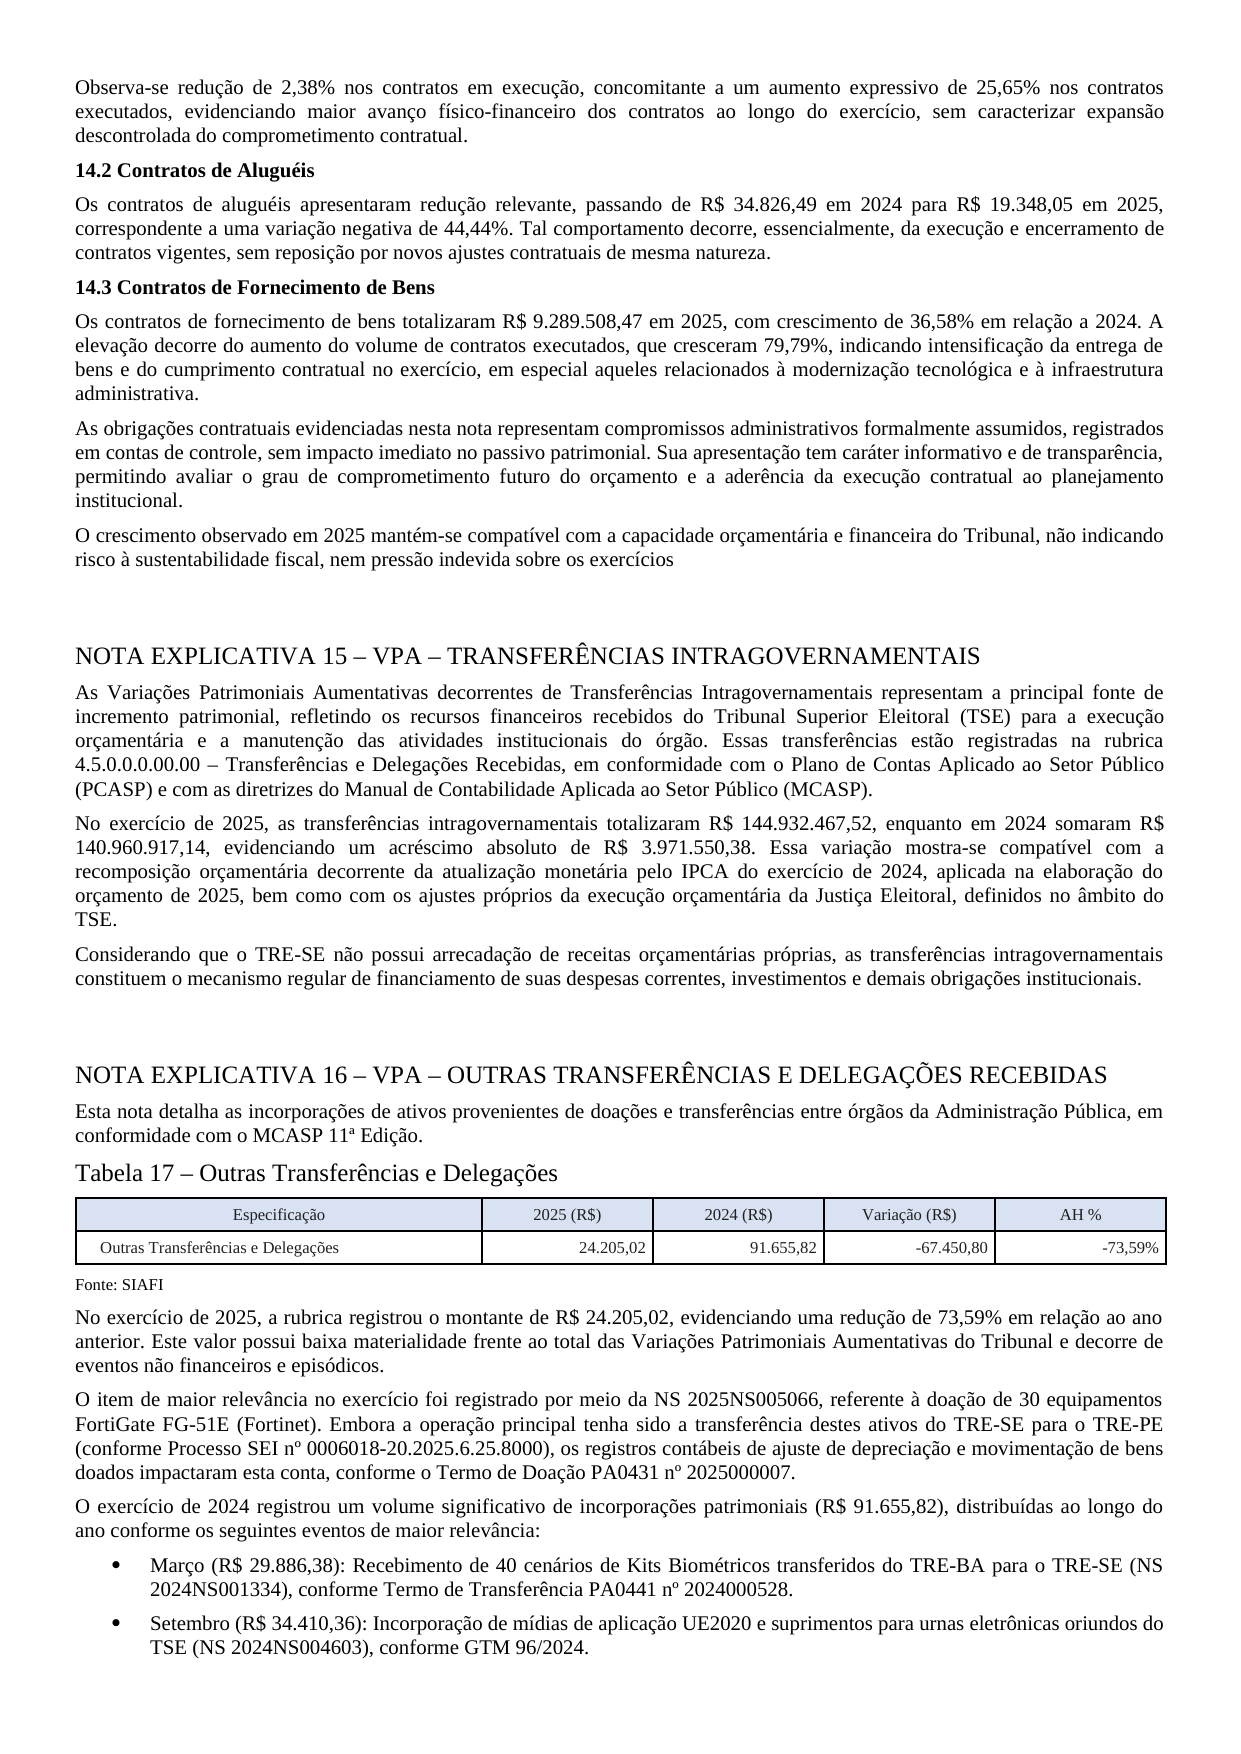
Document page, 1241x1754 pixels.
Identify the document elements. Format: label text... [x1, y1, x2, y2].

text 14.3 Contratos de Fornecimento de Bens [75, 275, 1165, 299]
text O crescimento observado em 2025 mantém-se compatível com a capacidade orçamentária e financeira do Tribunal, não indicando risco à sustentabilidade fiscal, nem pressão indevida sobre os exercícios [75, 522, 1165, 571]
table_cell -73,59% [996, 1232, 1165, 1263]
table_cell 24.205,02 [483, 1232, 652, 1263]
text Os contratos de aluguéis apresentaram redução relevante, passando de R$ 34.826,49 em 2024 para R$ 19.348,05 em 2025, correspondente a uma variação negativa de 44,44%. Tal comportamento decorre, essencialmente, da execução e encerramento de contratos vigentes, sem reposição por novos ajustes contratuais de mesma natureza. [75, 192, 1165, 264]
text Os contratos de fornecimento de bens totalizaram R$ 9.289.508,47 em 2025, com crescimento de 36,58% em relação a 2024. A elevação decorre do aumento do volume de contratos executados, que cresceram 79,79%, indicando intensificação da entrega de bens e do cumprimento contratual no exercício, em especial aqueles relacionados à modernização tecnológica e à infraestrutura administrativa. [75, 309, 1165, 405]
text As Variações Patrimoniais Aumentativas decorrentes de Transferências Intragovernamentais representam a principal fonte de incremento patrimonial, refletindo os recursos financeiros recebidos do Tribunal Superior Eleitoral (TSE) para a execução orçamentária e a manutenção das atividades institucionais do órgão. Essas transferências estão registradas na rubrica 4.5.0.0.0.00.00 – Transferências e Delegações Recebidas, em conformidade com o Plano de Contas Aplicado ao Setor Público (PCASP) e com as diretrizes do Manual de Contabilidade Aplicada ao Setor Público (MCASP). [75, 680, 1165, 801]
table_header 2025 (R$) [483, 1199, 652, 1230]
table_cell -67.450,80 [825, 1232, 994, 1263]
table_header AH % [996, 1199, 1165, 1230]
text Fonte: SIAFI [75, 1275, 1165, 1294]
list Setembro (R$ 34.410,36): Incorporação de mídias de aplicação UE2020 e suprimentos para urnas eletrônicas oriundos do TSE (NS 2024NS004603), conforme GTM 96/2024. [112, 1611, 1165, 1659]
text Tabela 17 – Outras Transferências e Delegações [75, 1158, 1165, 1187]
table_cell 91.655,82 [654, 1232, 823, 1263]
list Março (R$ 29.886,38): Recebimento de 40 cenários de Kits Biométricos transferidos do TRE-BA para o TRE-SE (NS 2024NS001334), conforme Termo de Transferência PA0441 nº 2024000528. [112, 1553, 1165, 1601]
table_cell Outras Transferências e Delegações [77, 1232, 481, 1263]
table_header 2024 (R$) [654, 1199, 823, 1230]
table_header Variação (R$) [825, 1199, 994, 1230]
text As obrigações contratuais evidenciadas nesta nota representam compromissos administrativos formalmente assumidos, registrados em contas de controle, sem impacto imediato no passivo patrimonial. Sua apresentação tem caráter informativo e de transparência, permitindo avaliar o grau de comprometimento futuro do orçamento e a aderência da execução contratual ao planejamento institucional. [75, 416, 1165, 512]
text No exercício de 2025, as transferências intragovernamentais totalizaram R$ 144.932.467,52, enquanto em 2024 somaram R$ 140.960.917,14, evidenciando um acréscimo absoluto de R$ 3.971.550,38. Essa variação mostra-se compatível com a recomposição orçamentária decorrente da atualização monetária pelo IPCA do exercício de 2024, aplicada na elaboração do orçamento de 2025, bem como com os ajustes próprios da execução orçamentária da Justiça Eleitoral, definidos no âmbito do TSE. [75, 811, 1165, 931]
text 14.2 Contratos de Aluguéis [75, 158, 1165, 182]
text No exercício de 2025, a rubrica registrou o montante de R$ 24.205,02, evidenciando uma redução de 73,59% em relação ao ano anterior. Este valor possui baixa materialidade frente ao total das Variações Patrimoniais Aumentativas do Tribunal e decorre de eventos não financeiros e episódicos. [75, 1305, 1165, 1377]
subtitle NOTA EXPLICATIVA 15 – VPA – TRANSFERÊNCIAS INTRAGOVERNAMENTAIS [75, 641, 1165, 670]
text O item de maior relevância no exercício foi registrado por meio da NS 2025NS005066, referente à doação de 30 equipamentos FortiGate FG-51E (Fortinet). Embora a operação principal tenha sido a transferência destes ativos do TRE-SE para o TRE-PE (conforme Processo SEI nº 0006018-20.2025.6.25.8000), os registros contábeis de ajuste de depreciação e movimentação de bens doados impactaram esta conta, conforme o Termo de Doação PA0431 nº 2025000007. [75, 1387, 1165, 1484]
subtitle NOTA EXPLICATIVA 16 – VPA – OUTRAS TRANSFERÊNCIAS E DELEGAÇÕES RECEBIDAS [75, 1060, 1165, 1089]
table_header Especificação [77, 1199, 481, 1230]
text Esta nota detalha as incorporações de ativos provenientes de doações e transferências entre órgãos da Administração Pública, em conformidade com o MCASP 11ª Edição. [75, 1099, 1165, 1147]
text Considerando que o TRE-SE não possui arrecadação de receitas orçamentárias próprias, as transferências intragovernamentais constituem o mecanismo regular de financiamento de suas despesas correntes, investimentos e demais obrigações institucionais. [75, 942, 1165, 990]
text Observa-se redução de 2,38% nos contratos em execução, concomitante a um aumento expressivo de 25,65% nos contratos executados, evidenciando maior avanço físico-financeiro dos contratos ao longo do exercício, sem caracterizar expansão descontrolada do comprometimento contratual. [75, 75, 1165, 147]
text O exercício de 2024 registrou um volume significativo de incorporações patrimoniais (R$ 91.655,82), distribuídas ao longo do ano conforme os seguintes eventos de maior relevância: [75, 1494, 1165, 1542]
